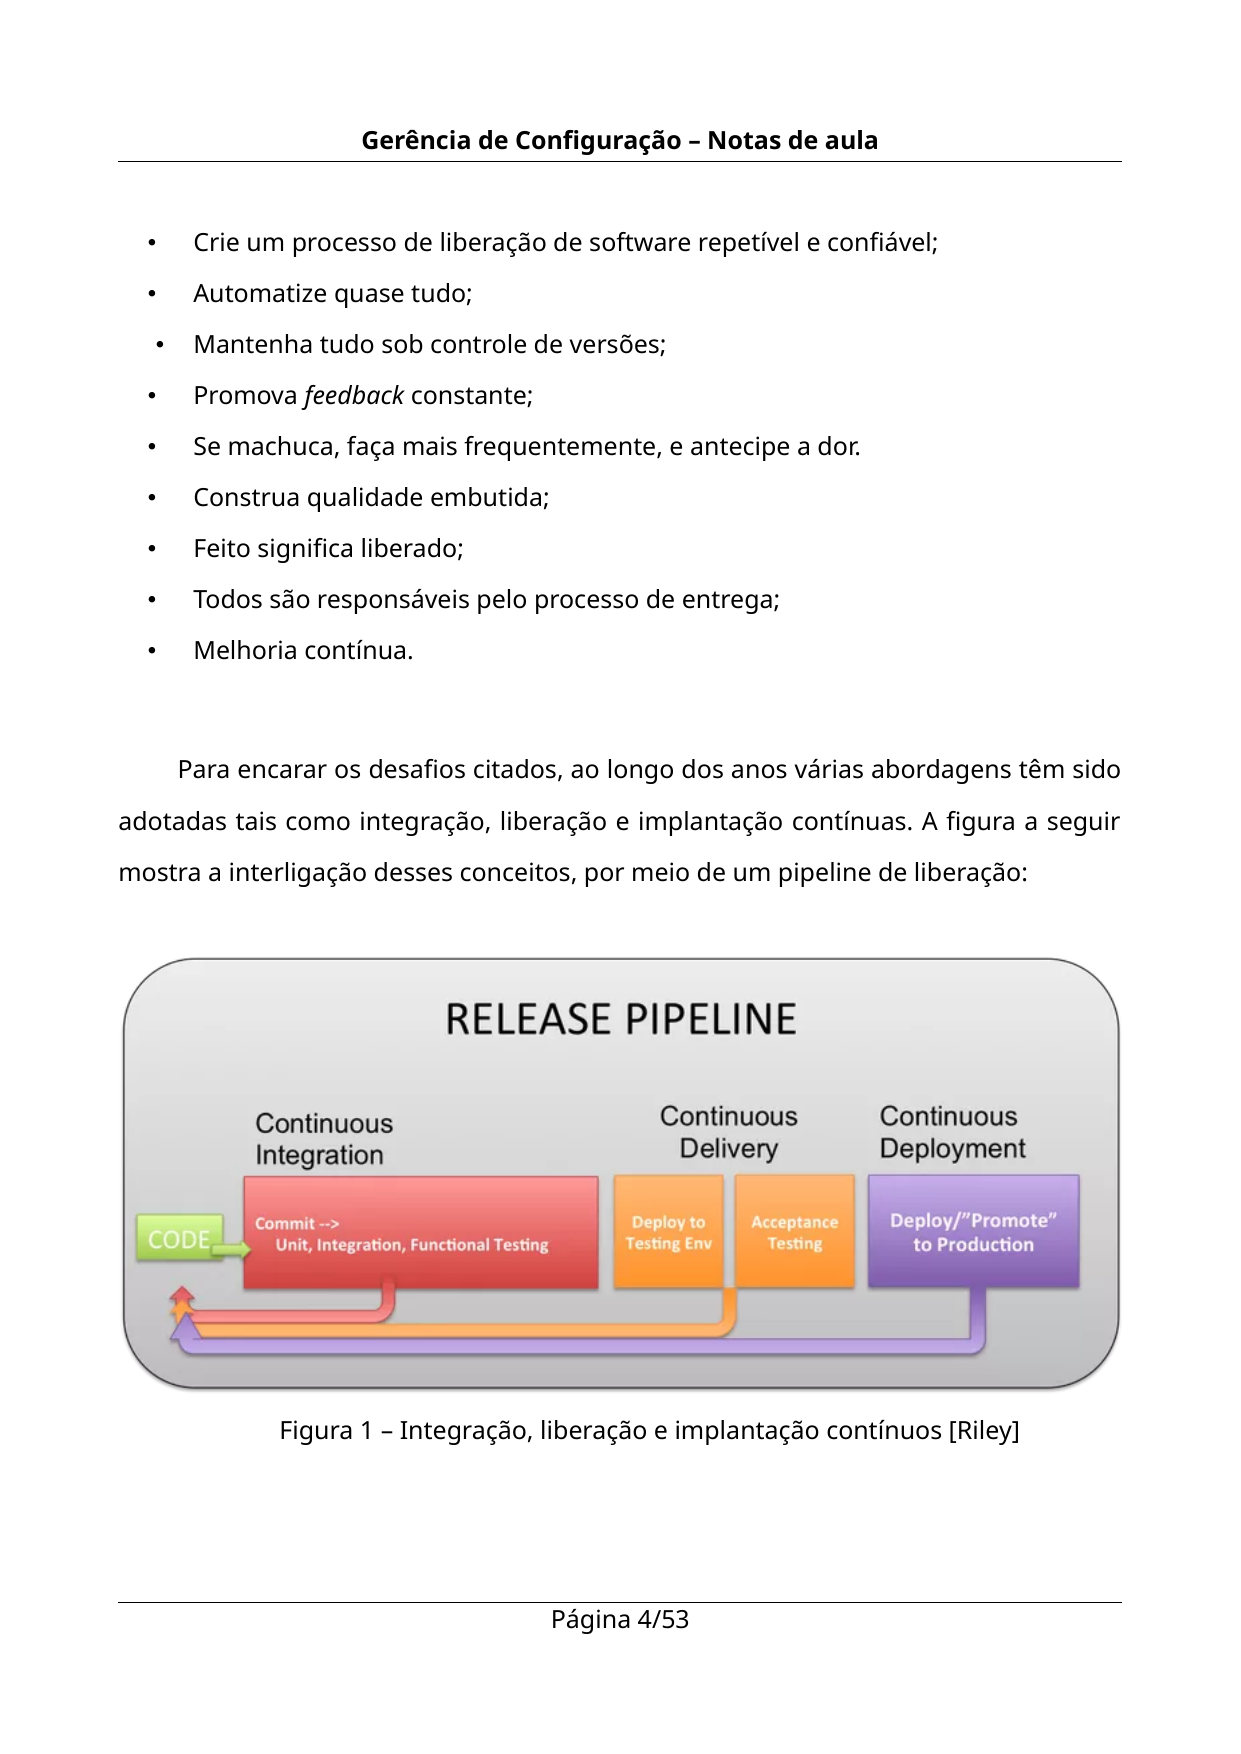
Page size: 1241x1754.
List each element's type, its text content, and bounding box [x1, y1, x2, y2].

list Automatize quase tudo; [118, 276, 1122, 310]
list Feito significa liberado; [118, 531, 1122, 565]
list Promova feedback constante; [118, 378, 1122, 412]
text Para encarar os desafios citados, ao longo dos anos várias abordagens têm sido adotadas tais como integração, liberação e implantação contínuas. A figura a seguir mostra a interligação desses conceitos, por meio de um pipeline de liberação: [118, 752, 1122, 888]
list Mantenha tudo sob controle de versões; [156, 327, 1122, 361]
list Se machuca, faça mais frequentemente, e antecipe a dor. [118, 429, 1122, 463]
list Crie um processo de liberação de software repetível e confiável; [118, 224, 1122, 259]
text Figura 1 – Integração, liberação e implantação contínuos [Riley] [118, 1396, 1122, 1446]
list Construa qualidade embutida; [118, 480, 1122, 514]
list Todos são responsáveis pelo processo de entrega; [118, 582, 1122, 616]
list Melhoria contínua. [118, 633, 1122, 667]
picture [118, 956, 1123, 1396]
